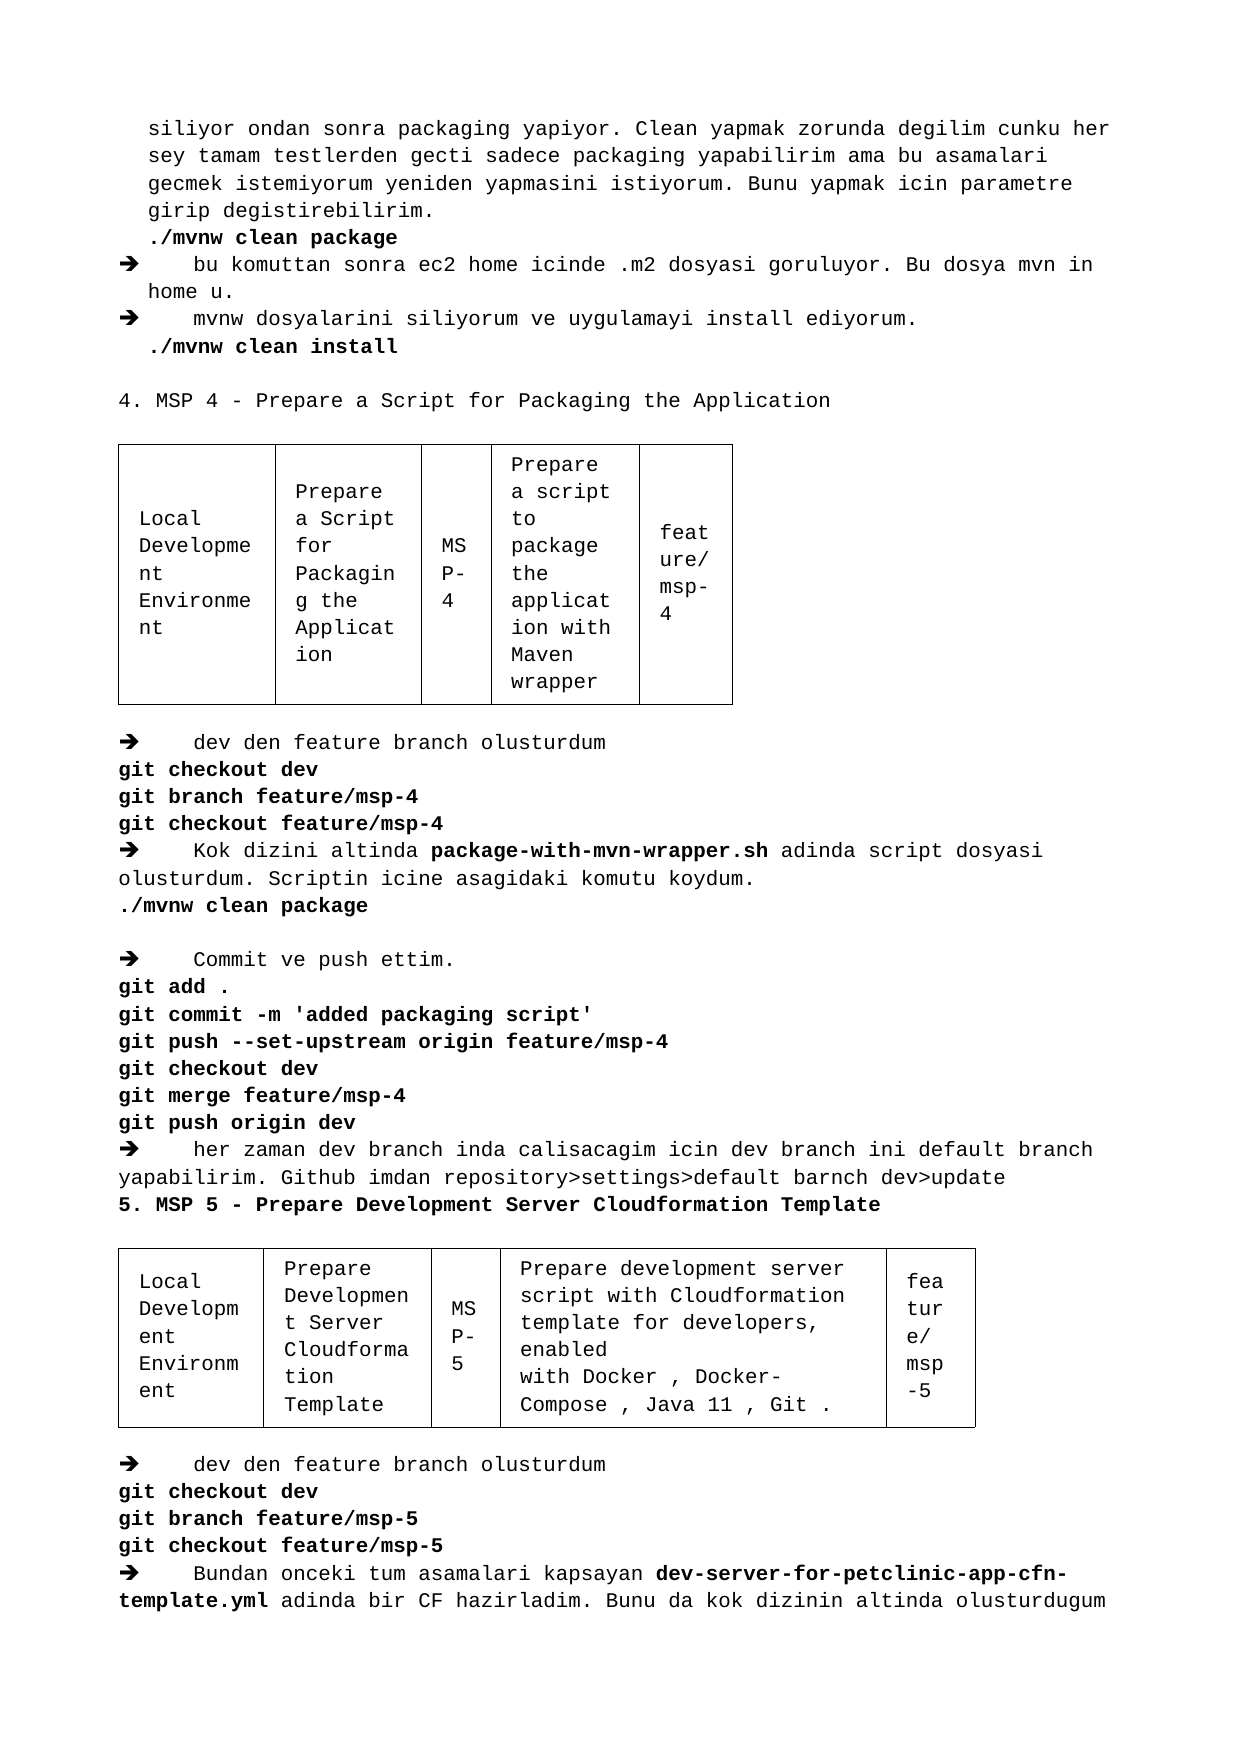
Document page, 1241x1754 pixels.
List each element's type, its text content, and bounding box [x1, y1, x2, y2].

list git commit -m 'added packaging script' [118, 1003, 1122, 1027]
list git branch feature/msp-4 [118, 786, 1122, 810]
list Kok dizini altinda package-with-mvn-wrapper.sh adinda script dosyasi olusturdum. Scriptin icine asagidaki komutu koydum. [118, 840, 1122, 891]
table_header MSP-4 [422, 445, 491, 704]
table_header MSP-5 [432, 1249, 500, 1427]
table_header feature/msp-4 [640, 445, 732, 704]
list ./mvnw clean package [118, 227, 1122, 251]
table_header feature/msp-5 [887, 1249, 975, 1427]
list git push origin dev [118, 1112, 1122, 1136]
table_header Prepare a Script for Packaging the Application [276, 445, 421, 704]
table_header Prepare Development Server Cloudformation Template [264, 1249, 431, 1427]
list git checkout feature/msp-5 [118, 1536, 1122, 1559]
list siliyor ondan sonra packaging yapiyor. Clean yapmak zorunda degilim cunku her sey tamam testlerden gecti sadece packaging yapabilirim ama bu asamalari gecmek istemiyorum yeniden yapmasini istiyorum. Bunu yapmak icin parametre girip degistirebilirim. [118, 118, 1122, 223]
list her zaman dev branch inda calisacagim icin dev branch ini default branch yapabilirim. Github imdan repository>settings>default barnch dev>update [118, 1139, 1122, 1190]
list git add . [118, 976, 1122, 1000]
list Bundan onceki tum asamalari kapsayan dev-server-for-petclinic-app-cfn-template.yml adinda bir CF hazirladim. Bunu da kok dizinin altinda olusturdugum [118, 1563, 1122, 1613]
list 5. MSP 5 - Prepare Development Server Cloudformation Template [118, 1194, 1122, 1217]
list git checkout dev [118, 759, 1122, 782]
list dev den feature branch olusturdum [118, 1454, 1122, 1478]
list git branch feature/msp-5 [118, 1508, 1122, 1532]
list ./mvnw clean package [118, 895, 1122, 918]
table_header Prepare development server script with Cloudformation template for developers, enabled with Docker , Docker-Compose , Java 11 , Git . [501, 1249, 886, 1427]
list git checkout dev [118, 1058, 1122, 1082]
list git checkout dev [118, 1481, 1122, 1505]
list bu komuttan sonra ec2 home icinde .m2 dosyasi goruluyor. Bu dosya mvn in home u. [118, 254, 1122, 305]
list ./mvnw clean install [118, 336, 1122, 359]
list mvnw dosyalarini siliyorum ve uygulamayi install ediyorum. [118, 308, 1122, 332]
list Commit ve push ettim. [118, 949, 1122, 973]
list git checkout feature/msp-4 [118, 813, 1122, 837]
table_header Local Development Environment [119, 1249, 263, 1427]
list 4. MSP 4 - Prepare a Script for Packaging the Application [118, 390, 1122, 414]
table_header Local Development Environment [119, 445, 275, 704]
list dev den feature branch olusturdum [118, 732, 1122, 755]
table_header Prepare a script to package the application with Maven wrapper [492, 445, 639, 704]
list git push --set-upstream origin feature/msp-4 [118, 1031, 1122, 1054]
list git merge feature/msp-4 [118, 1085, 1122, 1109]
